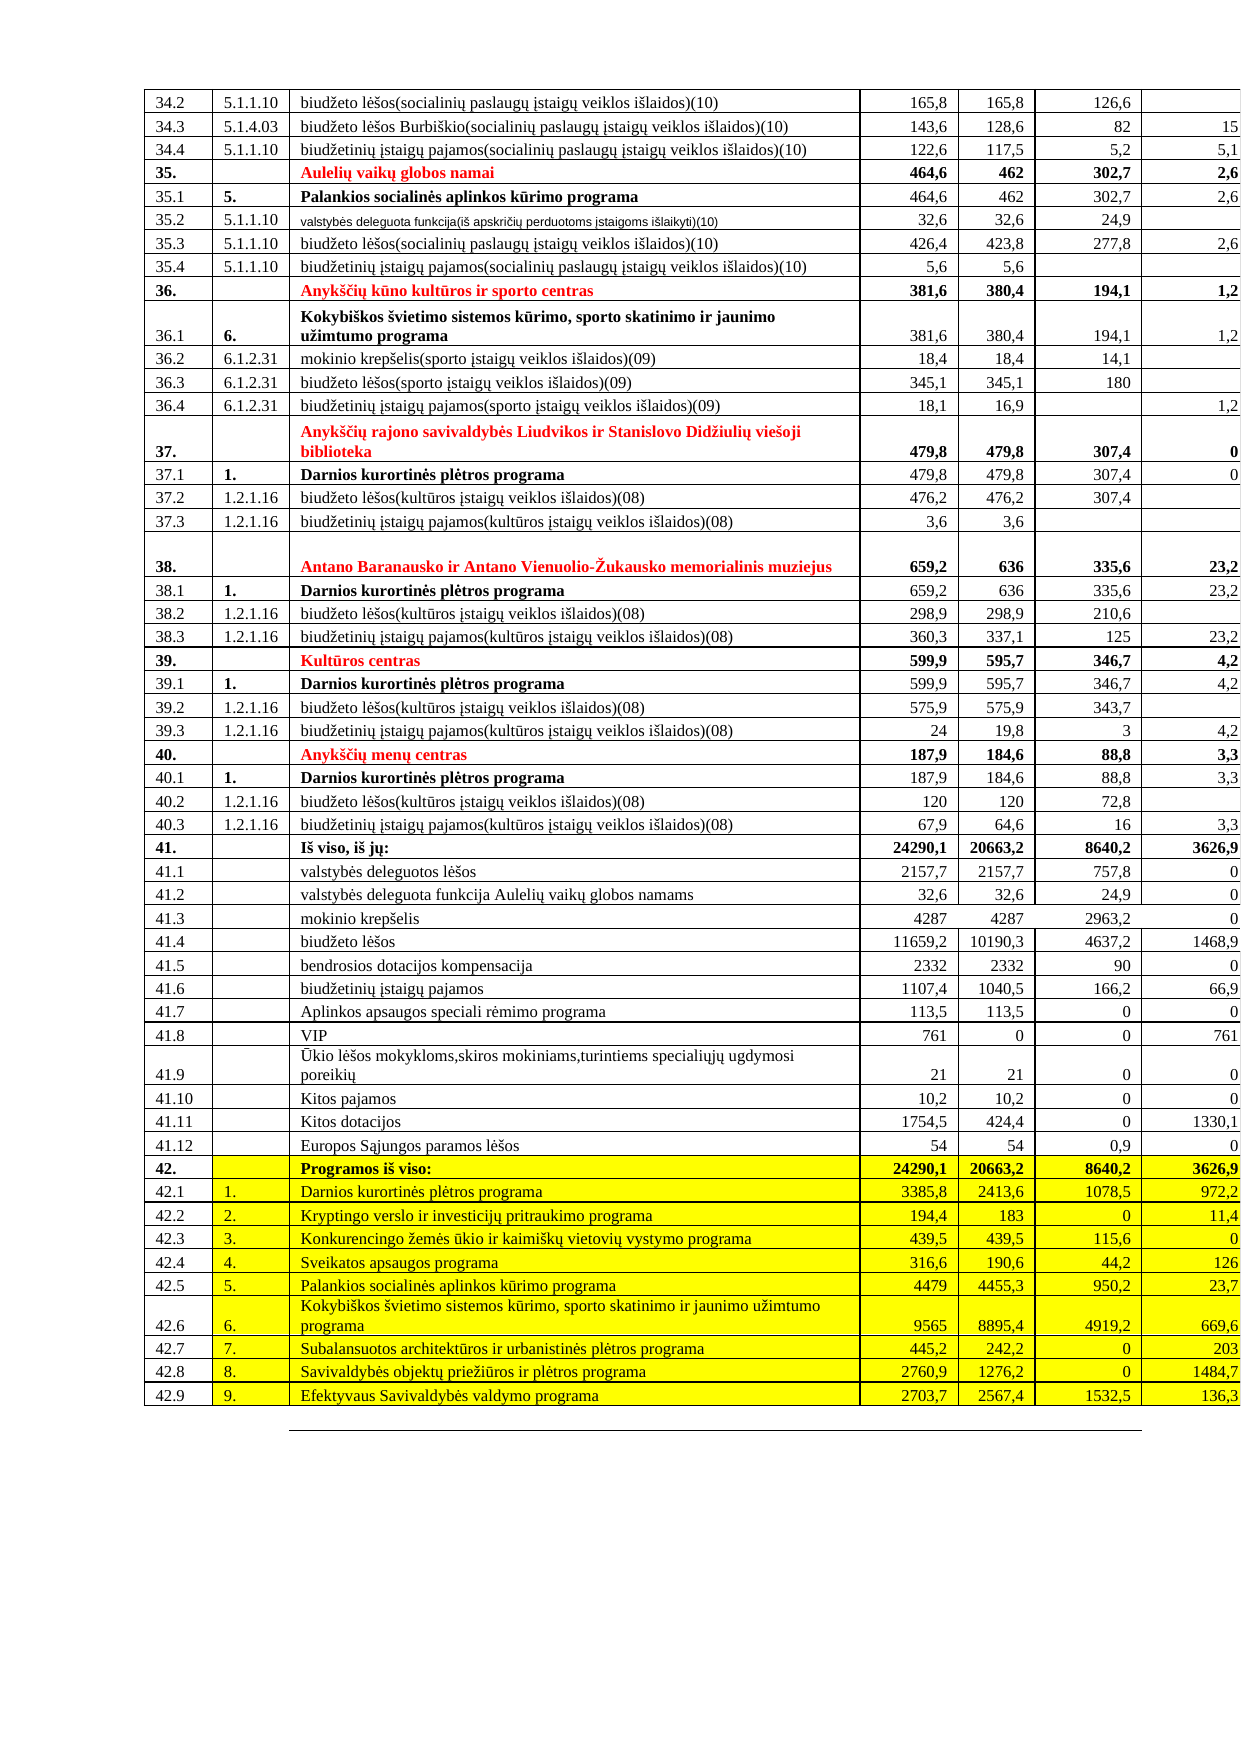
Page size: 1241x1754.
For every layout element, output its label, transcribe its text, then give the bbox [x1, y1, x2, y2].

table_cell 34.4 [145, 137, 212, 159]
table_cell 1.2.1.16 [213, 718, 289, 740]
table_cell 1468,9 [1142, 929, 1240, 951]
table_cell 636 [959, 577, 1034, 599]
table_cell Darnios kurortinės plėtros programa [290, 1179, 859, 1201]
table_cell 423,8 [959, 230, 1034, 253]
table_cell VIP [290, 1023, 859, 1045]
table_cell 761 [1142, 1023, 1240, 1045]
table_cell 0 [1142, 1226, 1240, 1248]
table_cell [213, 1085, 289, 1108]
table_cell 1,2 [1142, 301, 1240, 345]
table_cell 2963,2 [1035, 905, 1142, 928]
table_cell 445,2 [861, 1336, 958, 1358]
table_cell [213, 277, 289, 299]
table_cell [958, 1406, 1035, 1430]
table_cell 4455,3 [959, 1273, 1034, 1295]
table_cell 479,8 [959, 416, 1034, 461]
table_cell 476,2 [861, 485, 958, 507]
table_cell Antano Baranausko ir Antano Vienuolio-Žukausko memorialinis muziejus [290, 532, 859, 576]
table_cell 42. [145, 1156, 212, 1178]
table_cell [1142, 1406, 1240, 1430]
table_cell [1036, 393, 1141, 415]
table_cell 10,2 [861, 1085, 958, 1108]
table_cell 32,6 [861, 207, 958, 229]
table_cell 64,6 [959, 812, 1034, 834]
table_cell valstybės deleguota funkcija(iš apskričių perduotoms įstaigoms išlaikyti)(10) [290, 207, 859, 229]
table_cell [1142, 485, 1240, 507]
table_cell 5.1.4.03 [213, 113, 289, 136]
table_cell Palankios socialinės aplinkos kūrimo programa [290, 184, 859, 206]
table_cell 595,7 [959, 671, 1034, 693]
table_cell biudžetinių įstaigų pajamos(socialinių paslaugų įstaigų veiklos išlaidos)(10) [290, 137, 859, 159]
table_cell [1142, 509, 1240, 531]
table_cell 381,6 [861, 301, 958, 345]
table_cell biudžeto lėšos(kultūros įstaigų veiklos išlaidos)(08) [290, 485, 859, 507]
table_cell 37.1 [145, 462, 212, 484]
table_cell 1107,4 [861, 976, 958, 998]
table_cell 2,6 [1142, 160, 1240, 182]
table_cell 4637,2 [1036, 929, 1141, 951]
table_cell 346,7 [1036, 648, 1141, 670]
table_cell 4479 [861, 1273, 958, 1295]
table_cell 950,2 [1036, 1273, 1141, 1295]
table_cell 2,6 [1142, 230, 1240, 253]
table_cell 479,8 [861, 416, 958, 461]
table_cell 5. [213, 1273, 289, 1295]
table_cell 346,7 [1036, 671, 1141, 693]
table_cell 120 [959, 788, 1034, 811]
table_cell 21 [861, 1046, 958, 1084]
table_cell 24 [861, 718, 958, 740]
table_cell 277,8 [1036, 230, 1141, 253]
table_cell Efektyvaus Savivaldybės valdymo programa [290, 1383, 859, 1405]
table_cell 88,8 [1036, 765, 1141, 787]
table_cell 113,5 [959, 999, 1034, 1021]
table_cell Darnios kurortinės plėtros programa [290, 765, 859, 787]
table_cell 41. [145, 835, 212, 857]
table_cell [213, 835, 289, 857]
table_cell 575,9 [861, 694, 958, 717]
table_cell 0 [1036, 1109, 1141, 1131]
table_cell 439,5 [861, 1226, 958, 1248]
table_cell 1.2.1.16 [213, 812, 289, 834]
table_cell 3,6 [861, 509, 958, 531]
table_cell [213, 532, 289, 576]
table_cell 36. [145, 277, 212, 299]
table_cell 8640,2 [1036, 1156, 1141, 1178]
table_cell 23,2 [1142, 577, 1240, 599]
table_cell mokinio krepšelis [290, 905, 859, 928]
table_cell 23,7 [1142, 1273, 1240, 1295]
table_cell biudžetinių įstaigų pajamos(socialinių paslaugų įstaigų veiklos išlaidos)(10) [290, 254, 859, 276]
table_cell 34.3 [145, 113, 212, 136]
table_cell 23,2 [1142, 624, 1240, 646]
table_cell biudžetinių įstaigų pajamos(kultūros įstaigų veiklos išlaidos)(08) [290, 812, 859, 834]
table_cell 2. [213, 1203, 289, 1225]
table_cell 66,9 [1142, 976, 1240, 998]
table_cell 2567,4 [959, 1383, 1034, 1405]
table_cell 343,7 [1036, 694, 1141, 717]
table_cell 34.2 [145, 90, 212, 112]
table_cell 41.8 [145, 1023, 212, 1045]
table_cell 32,6 [959, 207, 1034, 229]
table_cell 0 [1036, 1359, 1141, 1381]
table_cell 41.6 [145, 976, 212, 998]
table_cell 2703,7 [861, 1383, 958, 1405]
table_cell 126 [1142, 1249, 1240, 1272]
table_cell 6. [213, 1296, 289, 1334]
table_cell 6.1.2.31 [213, 393, 289, 415]
table_cell valstybės deleguota funkcija Aulelių vaikų globos namams [290, 882, 859, 904]
table_cell 1330,1 [1142, 1109, 1240, 1131]
table_cell 307,4 [1036, 462, 1141, 484]
table_cell [213, 1023, 289, 1045]
table_cell 2157,7 [959, 859, 1034, 881]
table_cell 1276,2 [959, 1359, 1034, 1381]
table_cell 72,8 [1036, 788, 1141, 811]
table_cell 203 [1142, 1336, 1240, 1358]
table_cell 3,3 [1142, 812, 1240, 834]
table_cell 599,9 [861, 648, 958, 670]
table_cell biudžeto lėšos(socialinių paslaugų įstaigų veiklos išlaidos)(10) [290, 90, 859, 112]
table_cell 40.1 [145, 765, 212, 787]
table_cell Darnios kurortinės plėtros programa [290, 577, 859, 599]
table_cell 381,6 [861, 277, 958, 299]
table_cell 38.3 [145, 624, 212, 646]
table_cell [1142, 90, 1240, 112]
table_cell 0 [1142, 999, 1240, 1021]
table_cell 37. [145, 416, 212, 461]
table_cell 41.2 [145, 882, 212, 904]
table_cell bendrosios dotacijos kompensacija [290, 952, 859, 974]
table_cell 113,5 [861, 999, 958, 1021]
table_cell 39.1 [145, 671, 212, 693]
table_cell 439,5 [959, 1226, 1034, 1248]
table_cell Europos Sąjungos paramos lėšos [290, 1132, 859, 1154]
table_cell [213, 952, 289, 974]
table_cell 166,2 [1036, 976, 1141, 998]
table_cell [213, 648, 289, 670]
table_cell 42.7 [145, 1336, 212, 1358]
table_cell 125 [1036, 624, 1141, 646]
table_cell 337,1 [959, 624, 1034, 646]
table_cell Kryptingo verslo ir investicijų pritraukimo programa [290, 1203, 859, 1225]
table_cell 5.1.1.10 [213, 230, 289, 253]
table_cell 54 [861, 1132, 958, 1154]
table_cell 5.1.1.10 [213, 254, 289, 276]
table_cell 10,2 [959, 1085, 1034, 1108]
table_cell 8895,4 [959, 1296, 1034, 1334]
table_cell 345,1 [959, 369, 1034, 392]
table_cell 1. [213, 765, 289, 787]
table_cell [213, 160, 289, 182]
table_cell 11,4 [1142, 1203, 1240, 1225]
table_cell 1.2.1.16 [213, 788, 289, 811]
table_cell 360,3 [861, 624, 958, 646]
table_cell 37.3 [145, 509, 212, 531]
table_cell 479,8 [959, 462, 1034, 484]
table_cell 0 [1036, 999, 1141, 1021]
table_cell 335,6 [1036, 577, 1141, 599]
table_cell mokinio krepšelis(sporto įstaigų veiklos išlaidos)(09) [290, 346, 859, 368]
table_cell 117,5 [959, 137, 1034, 159]
table_cell 307,4 [1036, 416, 1141, 461]
table_cell 143,6 [861, 113, 958, 136]
table_cell 5,2 [1036, 137, 1141, 159]
table_cell Darnios kurortinės plėtros programa [290, 462, 859, 484]
table_cell [213, 1109, 289, 1131]
table_cell 42.2 [145, 1203, 212, 1225]
table_cell 1.2.1.16 [213, 601, 289, 623]
table_cell [213, 882, 289, 904]
table_cell 426,4 [861, 230, 958, 253]
table_cell Konkurencingo žemės ūkio ir kaimiškų vietovių vystymo programa [290, 1226, 859, 1248]
table_cell 14,1 [1036, 346, 1141, 368]
table_cell 128,6 [959, 113, 1034, 136]
table_cell 194,1 [1036, 277, 1141, 299]
table_cell biudžeto lėšos(kultūros įstaigų veiklos išlaidos)(08) [290, 601, 859, 623]
table_cell 298,9 [959, 601, 1034, 623]
table_cell biudžeto lėšos(sporto įstaigų veiklos išlaidos)(09) [290, 369, 859, 392]
table_cell 659,2 [861, 532, 958, 576]
table_cell [213, 1132, 289, 1154]
table_cell 4,2 [1142, 648, 1240, 670]
table_cell 0 [1142, 1132, 1240, 1154]
table_cell 42.6 [145, 1296, 212, 1334]
table_cell 761 [861, 1023, 958, 1045]
table_cell Anykščių kūno kultūros ir sporto centras [290, 277, 859, 299]
table_cell 636 [959, 532, 1034, 576]
table_cell 1. [213, 462, 289, 484]
table_cell 20663,2 [959, 835, 1034, 857]
table_cell [213, 999, 289, 1021]
table_cell 380,4 [959, 301, 1034, 345]
table_cell 23,2 [1142, 532, 1240, 576]
table_cell 0 [1036, 1203, 1141, 1225]
table_cell [213, 1046, 289, 1084]
table_cell 0 [1142, 859, 1240, 881]
table_cell 10190,3 [959, 929, 1034, 951]
table_cell 41.12 [145, 1132, 212, 1154]
table_cell Anykščių menų centras [290, 741, 859, 764]
table_cell 5.1.1.10 [213, 207, 289, 229]
table_cell 126,6 [1036, 90, 1141, 112]
table_cell 242,2 [959, 1336, 1034, 1358]
table_cell 38. [145, 532, 212, 576]
table_cell 165,8 [861, 90, 958, 112]
table_cell 464,6 [861, 160, 958, 182]
table_cell 0 [1036, 1046, 1141, 1084]
table_cell Subalansuotos architektūros ir urbanistinės plėtros programa [290, 1336, 859, 1358]
table_cell 302,7 [1036, 160, 1141, 182]
table_cell 345,1 [861, 369, 958, 392]
table_cell 0 [959, 1023, 1034, 1045]
table_cell Savivaldybės objektų priežiūros ir plėtros programa [290, 1359, 859, 1381]
table_cell 40.2 [145, 788, 212, 811]
table_cell 1,2 [1142, 277, 1240, 299]
table_cell 1754,5 [861, 1109, 958, 1131]
table_cell 194,1 [1036, 301, 1141, 345]
table_cell 184,6 [959, 765, 1034, 787]
table_cell 35.2 [145, 207, 212, 229]
table_cell 5,6 [861, 254, 958, 276]
table_cell 37.2 [145, 485, 212, 507]
table_cell 3626,9 [1142, 835, 1240, 857]
table_cell biudžeto lėšos(socialinių paslaugų įstaigų veiklos išlaidos)(10) [290, 230, 859, 253]
table_cell Kokybiškos švietimo sistemos kūrimo, sporto skatinimo ir jaunimo užimtumo programa [290, 301, 859, 345]
table_cell Iš viso, iš jų: [290, 835, 859, 857]
table_cell 11659,2 [861, 929, 958, 951]
table_cell 16 [1036, 812, 1141, 834]
table_cell biudžetinių įstaigų pajamos(sporto įstaigų veiklos išlaidos)(09) [290, 393, 859, 415]
table_cell 659,2 [861, 577, 958, 599]
table_cell 1,2 [1142, 393, 1240, 415]
table_cell 42.1 [145, 1179, 212, 1201]
table_cell Aplinkos apsaugos speciali rėmimo programa [290, 999, 859, 1021]
table_cell 187,9 [861, 765, 958, 787]
table_cell 3,3 [1142, 765, 1240, 787]
table_cell 122,6 [861, 137, 958, 159]
table_cell 41.7 [145, 999, 212, 1021]
table_cell 464,6 [861, 184, 958, 206]
table_cell 16,9 [959, 393, 1034, 415]
table_cell 88,8 [1036, 741, 1141, 764]
table_cell biudžetinių įstaigų pajamos(kultūros įstaigų veiklos išlaidos)(08) [290, 509, 859, 531]
table_cell 42.8 [145, 1359, 212, 1381]
table_cell 0 [1142, 1085, 1240, 1108]
table_cell 32,6 [959, 882, 1034, 904]
table_cell 0 [1142, 882, 1240, 904]
table_cell 41.11 [145, 1109, 212, 1131]
table_cell Kokybiškos švietimo sistemos kūrimo, sporto skatinimo ir jaunimo užimtumo programa [290, 1296, 859, 1334]
table_cell 41.3 [145, 905, 212, 928]
table_cell [1142, 254, 1240, 276]
table_cell Ūkio lėšos mokykloms,skiros mokiniams,turintiems specialiųjų ugdymosi poreikių [290, 1046, 859, 1084]
table_cell 5,1 [1142, 137, 1240, 159]
table_cell 54 [959, 1132, 1034, 1154]
table_cell 0 [1036, 1336, 1141, 1358]
table_cell 21 [959, 1046, 1034, 1084]
table_cell 575,9 [959, 694, 1034, 717]
table_cell 335,6 [1036, 532, 1141, 576]
table_cell 194,4 [861, 1203, 958, 1225]
table_cell 36.4 [145, 393, 212, 415]
table_cell 115,6 [1036, 1226, 1141, 1248]
table_cell 3626,9 [1142, 1156, 1240, 1178]
table_cell 18,1 [861, 393, 958, 415]
table_cell 24,9 [1036, 207, 1141, 229]
table_cell 120 [861, 788, 958, 811]
table_cell 9. [213, 1383, 289, 1405]
table_cell 41.9 [145, 1046, 212, 1084]
table_cell 39.3 [145, 718, 212, 740]
table_cell [289, 1406, 860, 1430]
table_cell 42.5 [145, 1273, 212, 1295]
table_cell 41.5 [145, 952, 212, 974]
table_cell 1.2.1.16 [213, 485, 289, 507]
table_cell 40.3 [145, 812, 212, 834]
table_cell 462 [959, 184, 1034, 206]
table_cell Kitos dotacijos [290, 1109, 859, 1131]
table_cell 2413,6 [959, 1179, 1034, 1201]
table_cell [213, 1156, 289, 1178]
table_cell 4287 [861, 905, 958, 928]
table_cell 165,8 [959, 90, 1034, 112]
table_cell biudžeto lėšos(kultūros įstaigų veiklos išlaidos)(08) [290, 694, 859, 717]
table_cell valstybės deleguotos lėšos [290, 859, 859, 881]
table_cell 0 [1142, 462, 1240, 484]
table_cell 302,7 [1036, 184, 1141, 206]
table_cell 972,2 [1142, 1179, 1240, 1201]
table_cell 2332 [959, 952, 1034, 974]
table_cell Anykščių rajono savivaldybės Liudvikos ir Stanislovo Didžiulių viešoji biblioteka [290, 416, 859, 461]
table_cell [1142, 694, 1240, 717]
table_cell 1.2.1.16 [213, 694, 289, 717]
table_cell 36.2 [145, 346, 212, 368]
table_cell 4,2 [1142, 718, 1240, 740]
table_cell 41.4 [145, 929, 212, 951]
table_cell 4. [213, 1249, 289, 1272]
table_cell biudžeto lėšos Burbiškio(socialinių paslaugų įstaigų veiklos išlaidos)(10) [290, 113, 859, 136]
table_cell 24290,1 [861, 1156, 958, 1178]
table_cell 67,9 [861, 812, 958, 834]
table_cell 190,6 [959, 1249, 1034, 1272]
table_cell 15 [1142, 113, 1240, 136]
table_cell [1035, 1406, 1142, 1430]
table_cell 1.2.1.16 [213, 509, 289, 531]
table_cell 380,4 [959, 277, 1034, 299]
table_cell 6.1.2.31 [213, 346, 289, 368]
table_cell 1532,5 [1036, 1383, 1141, 1405]
table_cell 2,6 [1142, 184, 1240, 206]
table_cell 1040,5 [959, 976, 1034, 998]
table_cell 90 [1036, 952, 1141, 974]
table_cell 298,9 [861, 601, 958, 623]
table_cell biudžetinių įstaigų pajamos(kultūros įstaigų veiklos išlaidos)(08) [290, 624, 859, 646]
table_cell 5,6 [959, 254, 1034, 276]
table_cell 36.1 [145, 301, 212, 345]
table_cell 35.1 [145, 184, 212, 206]
table_cell 136,3 [1142, 1383, 1240, 1405]
table_cell 307,4 [1036, 485, 1141, 507]
table_cell 757,8 [1036, 859, 1141, 881]
table_cell 1. [213, 1179, 289, 1201]
table_cell [1142, 788, 1240, 811]
table_cell [213, 976, 289, 998]
table_cell 3. [213, 1226, 289, 1248]
table_cell Aulelių vaikų globos namai [290, 160, 859, 182]
table_cell [213, 929, 289, 951]
table_cell 1078,5 [1036, 1179, 1141, 1201]
table_cell 42.4 [145, 1249, 212, 1272]
table_cell 9565 [861, 1296, 958, 1334]
table_cell [144, 1406, 212, 1430]
table_cell 180 [1036, 369, 1141, 392]
table_cell 32,6 [861, 882, 958, 904]
table_cell [1142, 369, 1240, 392]
table_cell biudžetinių įstaigų pajamos [290, 976, 859, 998]
table_cell 479,8 [861, 462, 958, 484]
table_cell 24290,1 [861, 835, 958, 857]
table_cell biudžetinių įstaigų pajamos(kultūros įstaigų veiklos išlaidos)(08) [290, 718, 859, 740]
table_cell 6.1.2.31 [213, 369, 289, 392]
table_cell [213, 905, 289, 928]
table_cell 35.4 [145, 254, 212, 276]
table_cell 18,4 [959, 346, 1034, 368]
table_cell 40. [145, 741, 212, 764]
table_cell 41.1 [145, 859, 212, 881]
table_cell 0 [1036, 1023, 1141, 1045]
table_cell 0 [1036, 1085, 1141, 1108]
table_cell 1.2.1.16 [213, 624, 289, 646]
table_cell 39. [145, 648, 212, 670]
table_cell [213, 1406, 289, 1430]
table_cell 36.3 [145, 369, 212, 392]
table_cell 462 [959, 160, 1034, 182]
table_cell 44,2 [1036, 1249, 1141, 1272]
table_cell 39.2 [145, 694, 212, 717]
table_cell 5. [213, 184, 289, 206]
table_cell 1. [213, 577, 289, 599]
table_cell [1142, 601, 1240, 623]
table_cell 42.3 [145, 1226, 212, 1248]
table_cell 669,6 [1142, 1296, 1240, 1334]
table_cell 6. [213, 301, 289, 345]
table_cell 0 [1142, 416, 1240, 461]
table_cell [213, 416, 289, 461]
table_cell 3385,8 [861, 1179, 958, 1201]
table_cell 599,9 [861, 671, 958, 693]
table_cell [860, 1406, 958, 1430]
table_cell Sveikatos apsaugos programa [290, 1249, 859, 1272]
table_cell Programos iš viso: [290, 1156, 859, 1178]
table_cell 4287 [958, 905, 1035, 928]
table_cell 35. [145, 160, 212, 182]
table_cell 210,6 [1036, 601, 1141, 623]
table_cell [213, 741, 289, 764]
table_cell 476,2 [959, 485, 1034, 507]
table_cell 7. [213, 1336, 289, 1358]
table_cell biudžeto lėšos [290, 929, 859, 951]
table_cell [1036, 254, 1141, 276]
table_cell 2332 [861, 952, 958, 974]
table_cell 5.1.1.10 [213, 90, 289, 112]
table_cell 2157,7 [861, 859, 958, 881]
table_cell 24,9 [1036, 882, 1141, 904]
table_cell 3 [1036, 718, 1141, 740]
table_cell 41.10 [145, 1085, 212, 1108]
table_cell 2760,9 [861, 1359, 958, 1381]
table_cell 38.1 [145, 577, 212, 599]
table_cell 187,9 [861, 741, 958, 764]
table_cell Kitos pajamos [290, 1085, 859, 1108]
table_cell 3,3 [1142, 741, 1240, 764]
table_cell 0 [1142, 952, 1240, 974]
table_cell Kultūros centras [290, 648, 859, 670]
table_cell 18,4 [861, 346, 958, 368]
table_cell 316,6 [861, 1249, 958, 1272]
table_cell [1036, 509, 1141, 531]
table_cell biudžeto lėšos(kultūros įstaigų veiklos išlaidos)(08) [290, 788, 859, 811]
table_cell Darnios kurortinės plėtros programa [290, 671, 859, 693]
table_cell 4,2 [1142, 671, 1240, 693]
table_cell 0 [1142, 905, 1240, 928]
table_cell 82 [1036, 113, 1141, 136]
table_cell 3,6 [959, 509, 1034, 531]
table_cell 0,9 [1036, 1132, 1141, 1154]
table_cell [1142, 346, 1240, 368]
table_cell 183 [959, 1203, 1034, 1225]
table_cell 38.2 [145, 601, 212, 623]
table_cell 8. [213, 1359, 289, 1381]
table_cell 595,7 [959, 648, 1034, 670]
table_cell 5.1.1.10 [213, 137, 289, 159]
table_cell 35.3 [145, 230, 212, 253]
table_cell 1. [213, 671, 289, 693]
table_cell 1484,7 [1142, 1359, 1240, 1381]
table_cell 4919,2 [1036, 1296, 1141, 1334]
table_cell Palankios socialinės aplinkos kūrimo programa [290, 1273, 859, 1295]
table_cell 184,6 [959, 741, 1034, 764]
table_cell [213, 859, 289, 881]
table_cell 8640,2 [1036, 835, 1141, 857]
table_cell 19,8 [959, 718, 1034, 740]
table_cell 0 [1142, 1046, 1240, 1084]
table_cell [1142, 207, 1240, 229]
table_cell 20663,2 [959, 1156, 1034, 1178]
table_cell 424,4 [959, 1109, 1034, 1131]
table_cell 42.9 [145, 1383, 212, 1405]
